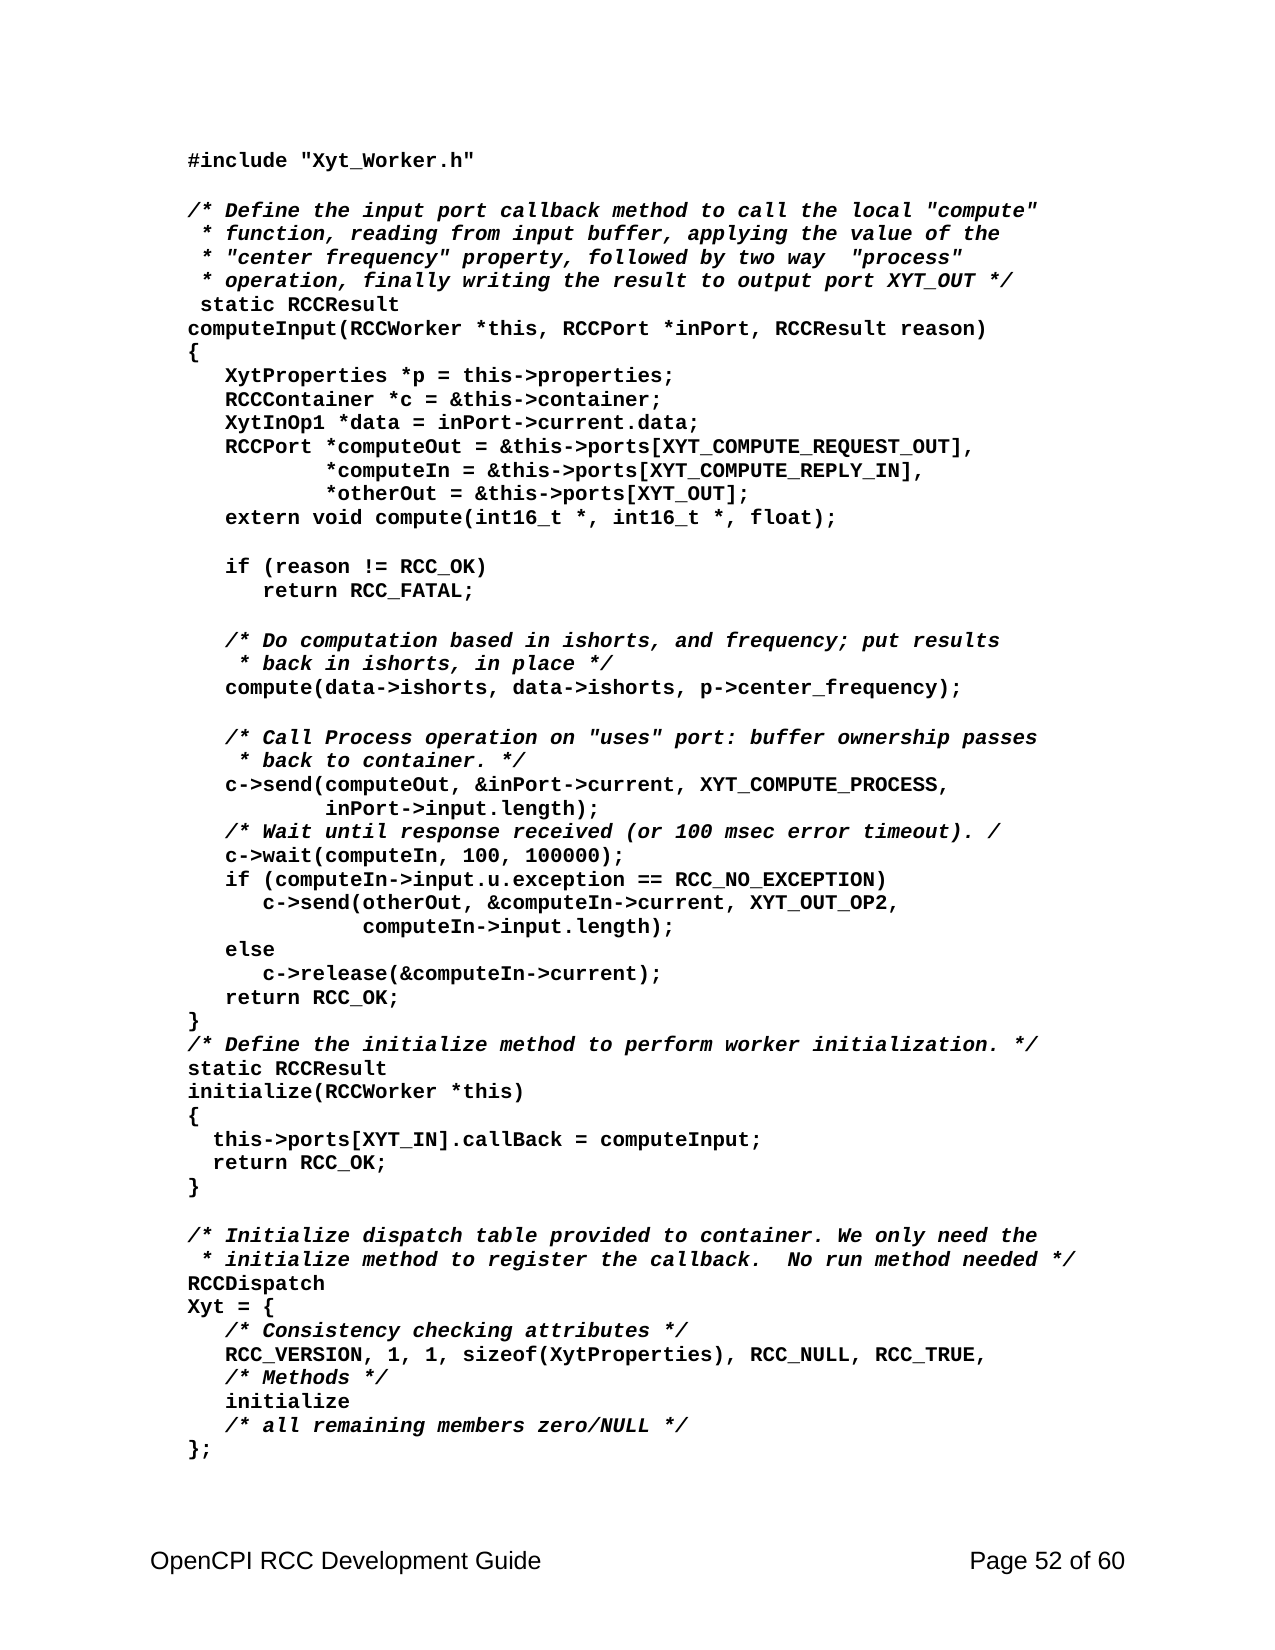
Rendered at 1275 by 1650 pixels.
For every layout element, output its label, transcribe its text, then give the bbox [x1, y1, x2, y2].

text #include "Xyt_Worker.h" /* Define the input port callback method to call the local "compute" * function, reading from input buffer, applying the value of the * "center frequency" property, followed by two way "process" * operation, finally writing the result to output port XYT_OUT */ static RCCResult computeInput(RCCWorker *this, RCCPort *inPort, RCCResult reason) { XytProperties *p = this->properties; RCCContainer *c = &this->container; XytInOp1 *data = inPort->current.data; RCCPort *computeOut = &this->ports[XYT_COMPUTE_REQUEST_OUT], *computeIn = &this->ports[XYT_COMPUTE_REPLY_IN], *otherOut = &this->ports[XYT_OUT]; extern void compute(int16_t *, int16_t *, float); if (reason != RCC_OK) return RCC_FATAL; /* Do computation based in ishorts, and frequency; put results * back in ishorts, in place */ compute(data->ishorts, data->ishorts, p->center_frequency); /* Call Process operation on "uses" port: buffer ownership passes * back to container. */ c->send(computeOut, &inPort->current, XYT_COMPUTE_PROCESS, inPort->input.length); /* Wait until response received (or 100 msec error timeout). / c->wait(computeIn, 100, 100000); if (computeIn->input.u.exception == RCC_NO_EXCEPTION) c->send(otherOut, &computeIn->current, XYT_OUT_OP2, computeIn->input.length); else c->release(&computeIn->current); return RCC_OK; } /* Define the initialize method to perform worker initialization. */ static RCCResult initialize(RCCWorker *this) { this->ports[XYT_IN].callBack = computeInput; return RCC_OK; } /* Initialize dispatch table provided to container. We only need the * initialize method to register the callback. No run method needed */ RCCDispatch Xyt = { /* Consistency checking attributes */ RCC_VERSION, 1, 1, sizeof(XytProperties), RCC_NULL, RCC_TRUE, /* Methods */ initialize /* all remaining members zero/NULL */ }; [187, 150, 1125, 1462]
